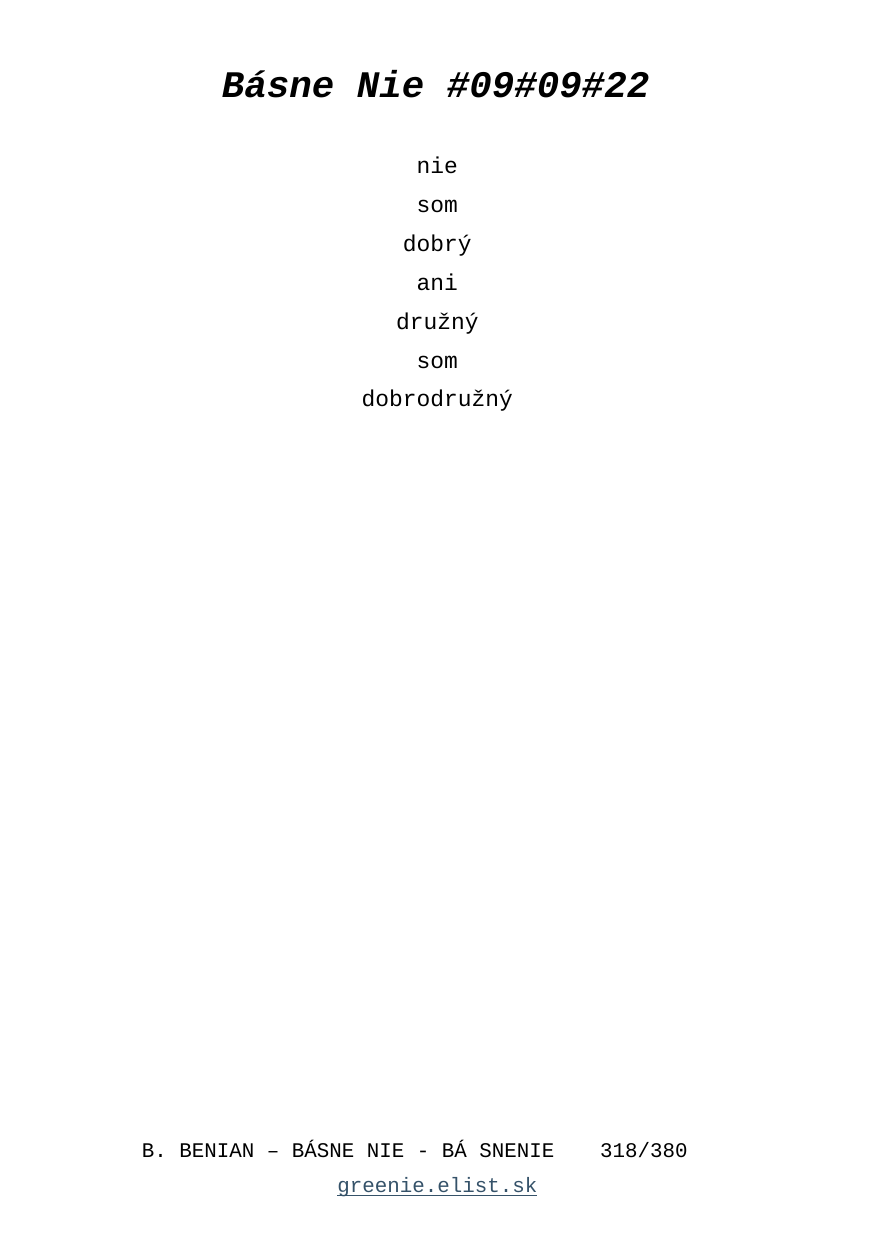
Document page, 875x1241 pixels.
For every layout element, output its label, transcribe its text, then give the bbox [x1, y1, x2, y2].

subtitle Básne Nie #09#09#22 [41, 66, 833, 109]
text nie som dobrý ani družný som dobrodružný [41, 155, 833, 414]
